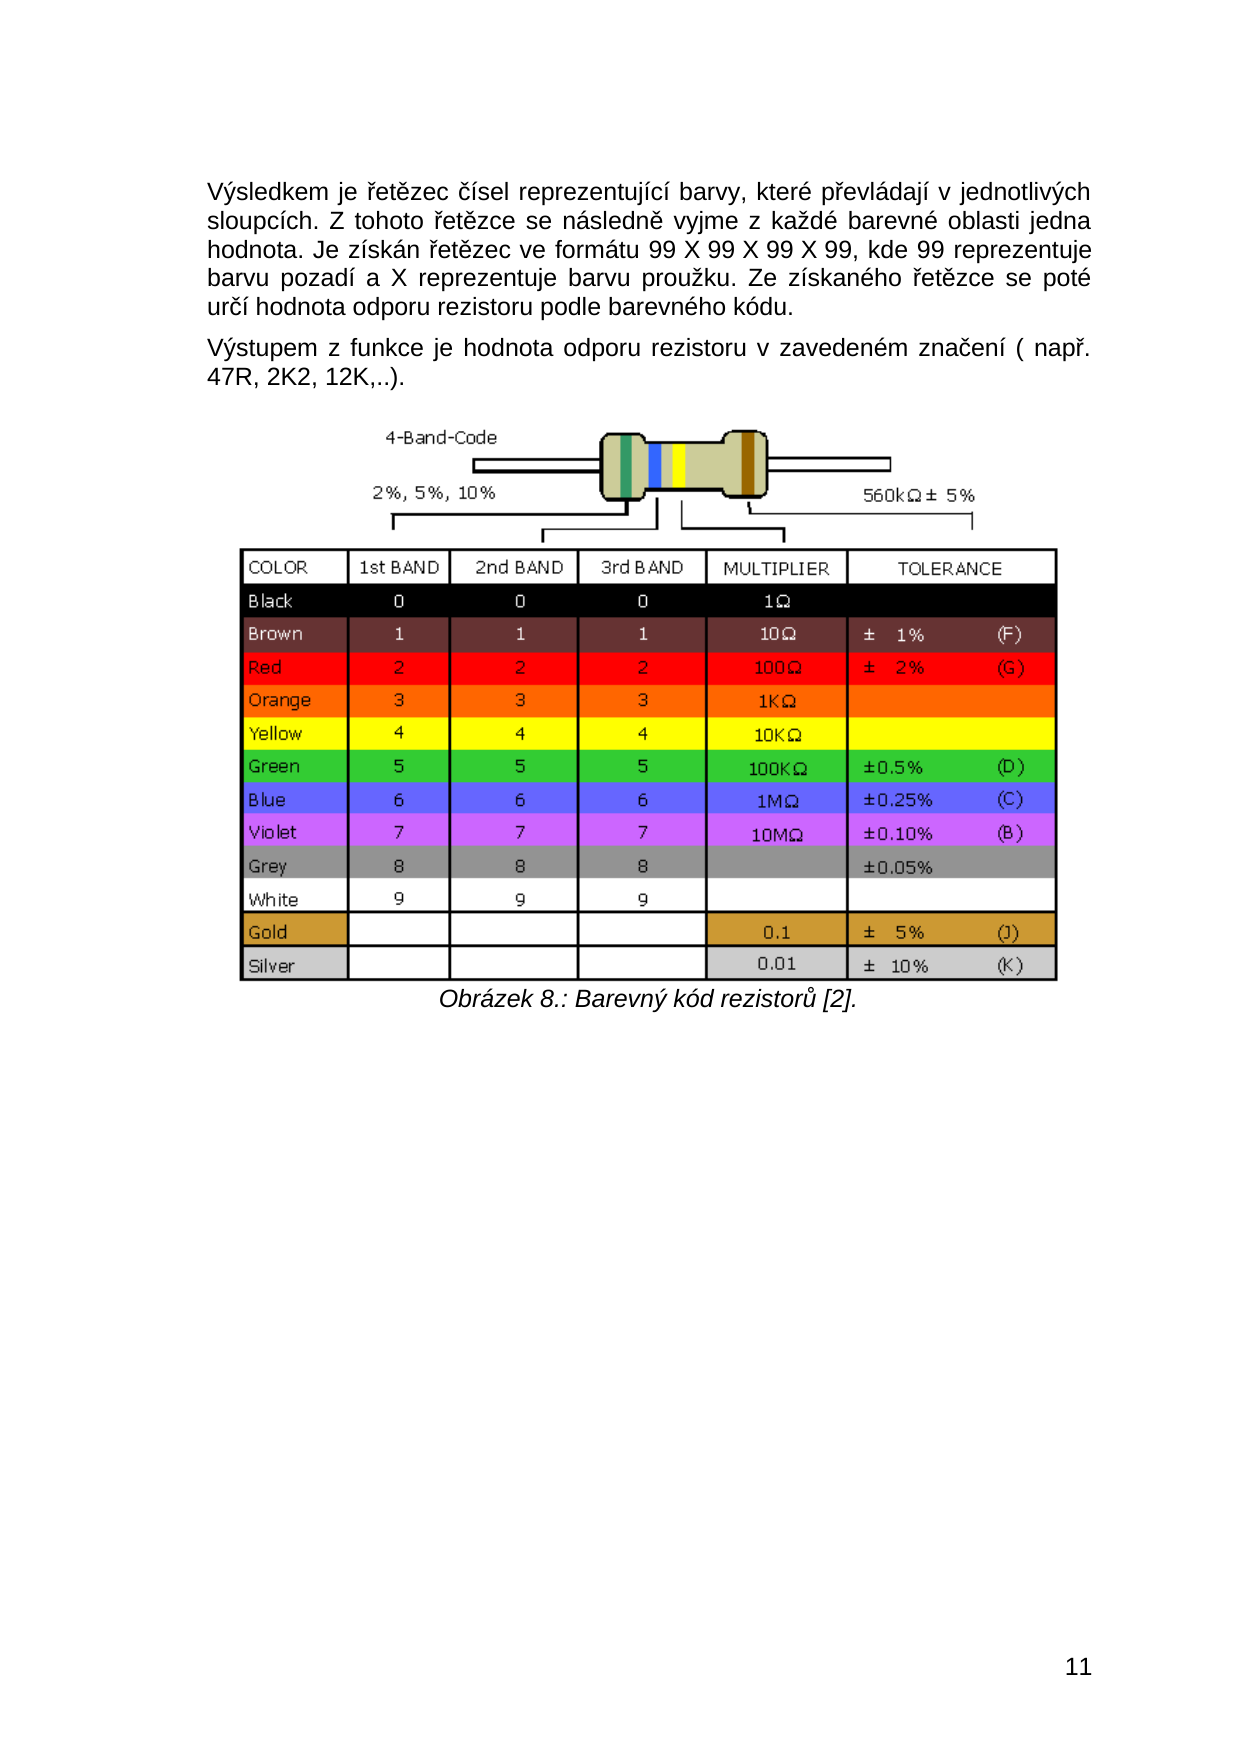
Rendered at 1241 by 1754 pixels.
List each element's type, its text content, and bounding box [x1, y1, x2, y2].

picture [207, 423, 1093, 984]
text Výstupem z funkce je hodnota odporu rezistoru v zavedeném značení ( např. 47R, 2K2, 12K,..). [207, 333, 1092, 391]
text Výsledkem je řetězec čísel reprezentující barvy, které převládají v jednotlivých sloupcích. Z tohoto řetězce se následně vyjme z každé barevné oblasti jedna hodnota. Je získán řetězec ve formátu 99 X 99 X 99 X 99, kde 99 reprezentuje barvu pozadí a X reprezentuje barvu proužku. Ze získaného řetězce se poté určí hodnota odporu rezistoru podle barevného kódu. [207, 177, 1092, 321]
text Obrázek 8.: Barevný kód rezistorů [2]. [207, 984, 1092, 1013]
